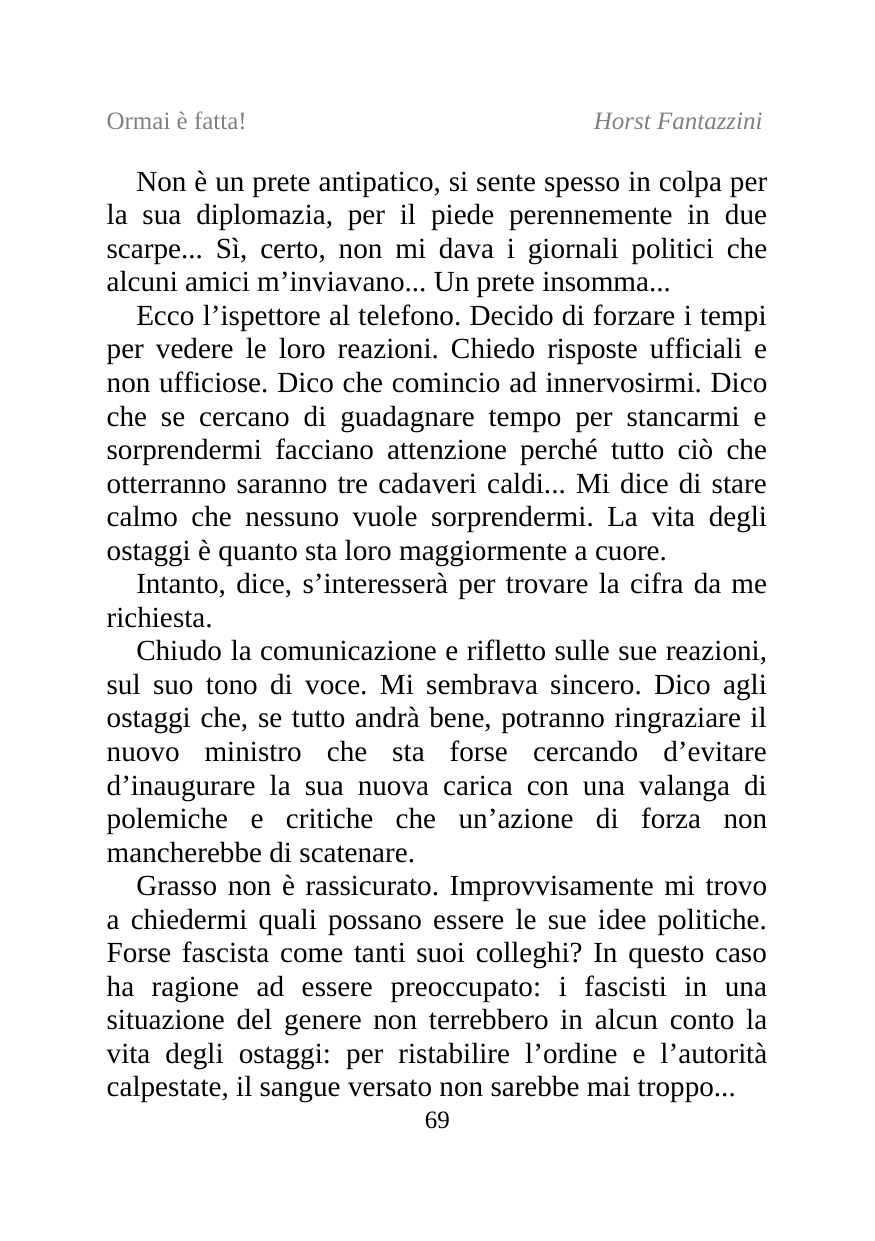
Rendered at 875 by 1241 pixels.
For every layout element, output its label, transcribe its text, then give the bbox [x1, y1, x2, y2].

text Intanto, dice, s’interesserà per trovare la cifra da me richiesta. [106, 566, 768, 633]
text Grasso non è rassicurato. Improvvisamente mi trovo a chiedermi quali possano essere le sue idee politiche. Forse fascista come tanti suoi colleghi? In questo caso ha ragione ad essere preoccupato: i fascisti in una situazione del genere non terrebbero in alcun conto la vita degli ostaggi: per ristabilire l’ordine e l’autorità calpestate, il sangue versato non sarebbe mai troppo... [106, 868, 768, 1103]
text Chiudo la comunicazione e rifletto sulle sue reazioni, sul suo tono di voce. Mi sembrava sincero. Dico agli ostaggi che, se tutto andrà bene, potranno ringraziare il nuovo ministro che sta forse cercando d’evitare d’inaugurare la sua nuova carica con una valanga di polemiche e critiche che un’azione di forza non mancherebbe di scatenare. [106, 633, 768, 868]
text Ecco l’ispettore al telefono. Decido di forzare i tempi per vedere le loro reazioni. Chiedo risposte ufficiali e non ufficiose. Dico che comincio ad innervosirmi. Dico che se cercano di guadagnare tempo per stancarmi e sorprendermi facciano attenzione perché tutto ciò che otterranno saranno tre cadaveri caldi... Mi dice di stare calmo che nessuno vuole sorprendermi. La vita degli ostaggi è quanto sta loro maggiormente a cuore. [106, 298, 768, 566]
text Non è un prete antipatico, si sente spesso in colpa per la sua diplomazia, per il piede perennemente in due scarpe... Sì, certo, non mi dava i giornali politici che alcuni amici m’inviavano... Un prete insomma... [106, 164, 768, 298]
